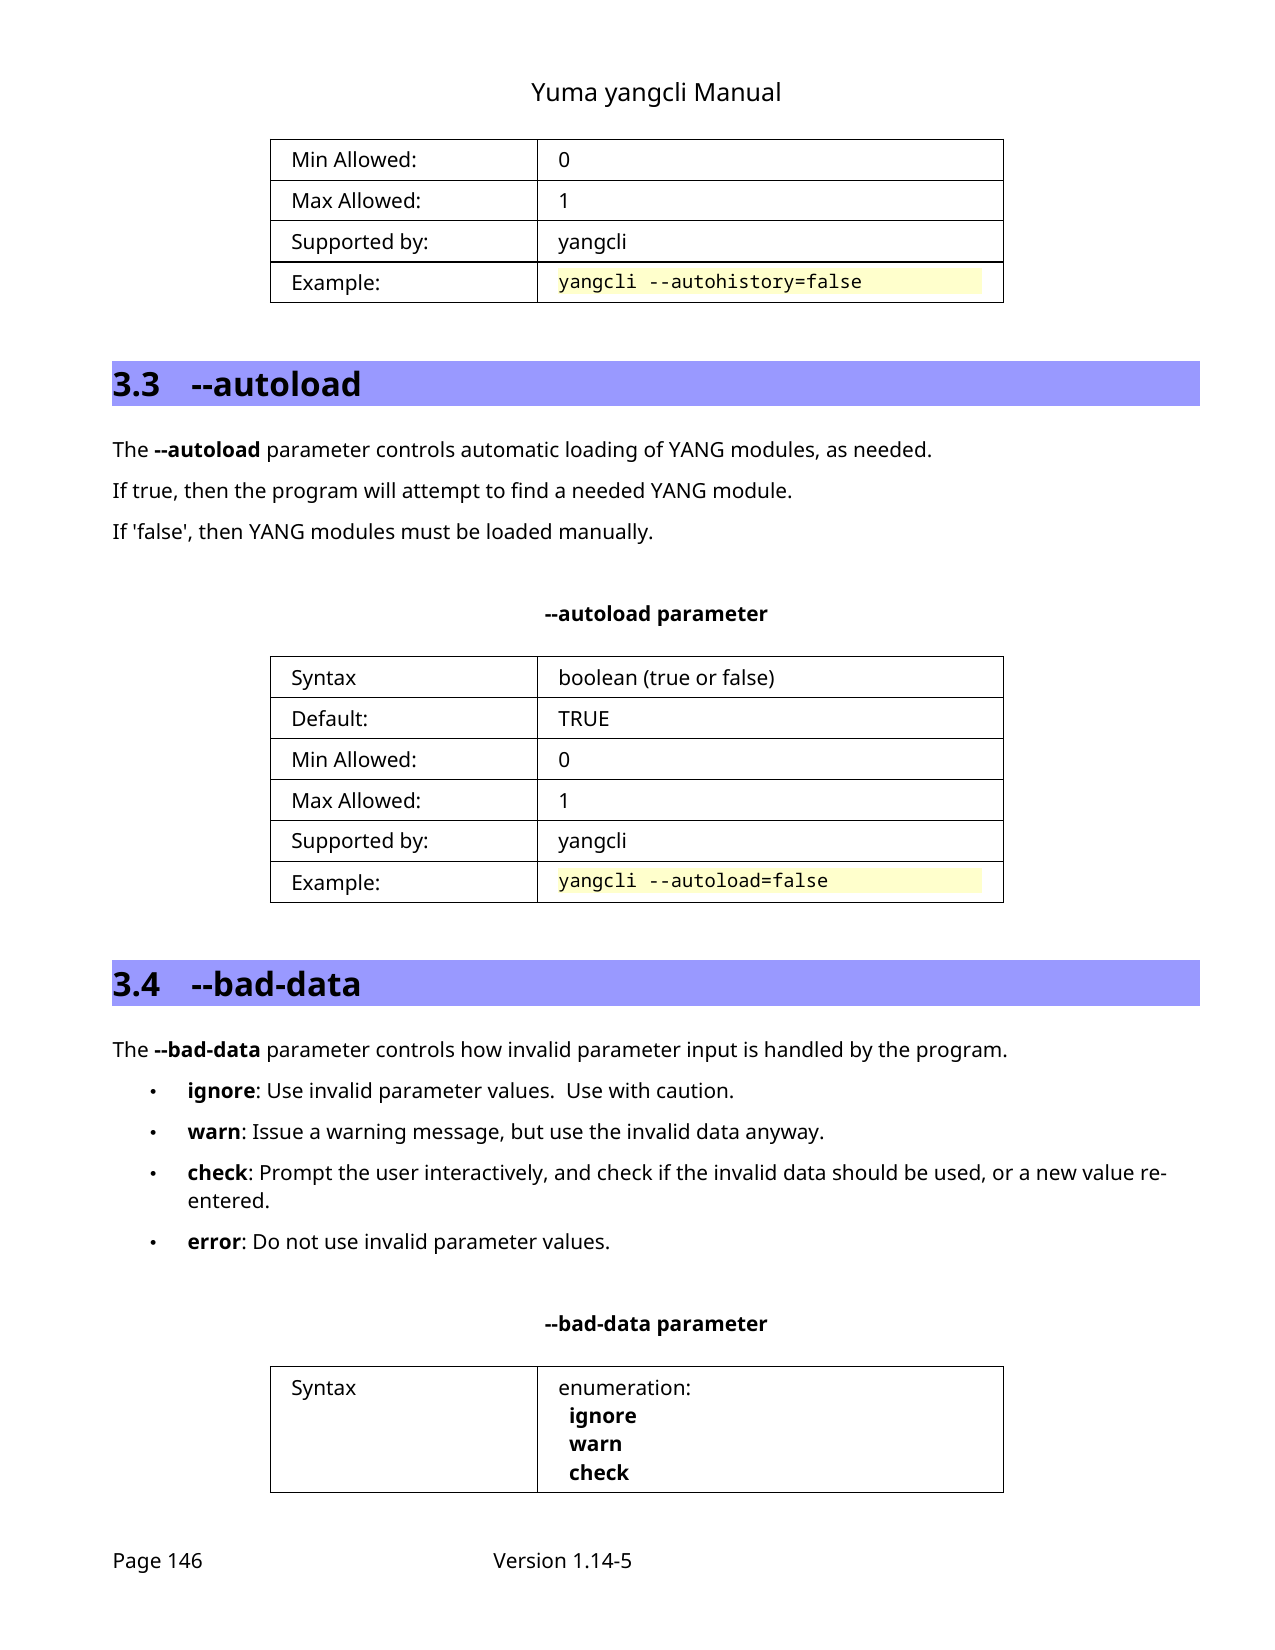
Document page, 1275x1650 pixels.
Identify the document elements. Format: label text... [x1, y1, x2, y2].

table_header boolean (true or false) [538, 657, 1003, 697]
list ignore: Use invalid parameter values. Use with caution. [150, 1076, 1200, 1104]
table_cell Max Allowed: [271, 181, 537, 220]
subtitle --bad-data [112, 960, 1200, 1006]
table_cell Example: [271, 263, 537, 302]
table_cell 1 [538, 181, 1003, 220]
table_cell 0 [538, 140, 1003, 179]
table_cell yangcli [538, 821, 1003, 861]
table_cell 0 [538, 739, 1003, 779]
table_cell yangcli --autoload=false [538, 862, 1003, 902]
text The --autoload parameter controls automatic loading of YANG modules, as needed. [112, 436, 1200, 464]
table_cell Min Allowed: [271, 739, 537, 779]
table_cell Default: [271, 698, 537, 738]
table_header Syntax [271, 657, 537, 697]
list check: Prompt the user interactively, and check if the invalid data should be used, or a new value re-entered. [150, 1158, 1200, 1215]
table_cell Min Allowed: [271, 140, 537, 179]
text The --bad-data parameter controls how invalid parameter input is handled by the program. [112, 1035, 1200, 1063]
table_cell yangcli --autohistory=false [538, 263, 1003, 302]
table_cell yangcli [538, 221, 1003, 261]
subtitle --autoload [112, 361, 1200, 406]
table_cell Example: [271, 862, 537, 902]
subtitle --bad-data parameter [127, 1309, 1185, 1337]
list warn: Issue a warning message, but use the invalid data anyway. [150, 1117, 1200, 1145]
text If 'false', then YANG modules must be loaded manually. [112, 517, 1200, 546]
table_cell Supported by: [271, 821, 537, 861]
table_cell Max Allowed: [271, 780, 537, 820]
table_header enumeration: ignore warn check [538, 1367, 1003, 1492]
table_cell 1 [538, 780, 1003, 820]
table_cell Supported by: [271, 221, 537, 261]
table_header Syntax [271, 1367, 537, 1492]
subtitle --autoload parameter [127, 599, 1185, 628]
text If true, then the program will attempt to find a needed YANG module. [112, 476, 1200, 505]
list error: Do not use invalid parameter values. [150, 1227, 1200, 1256]
table_cell TRUE [538, 698, 1003, 738]
